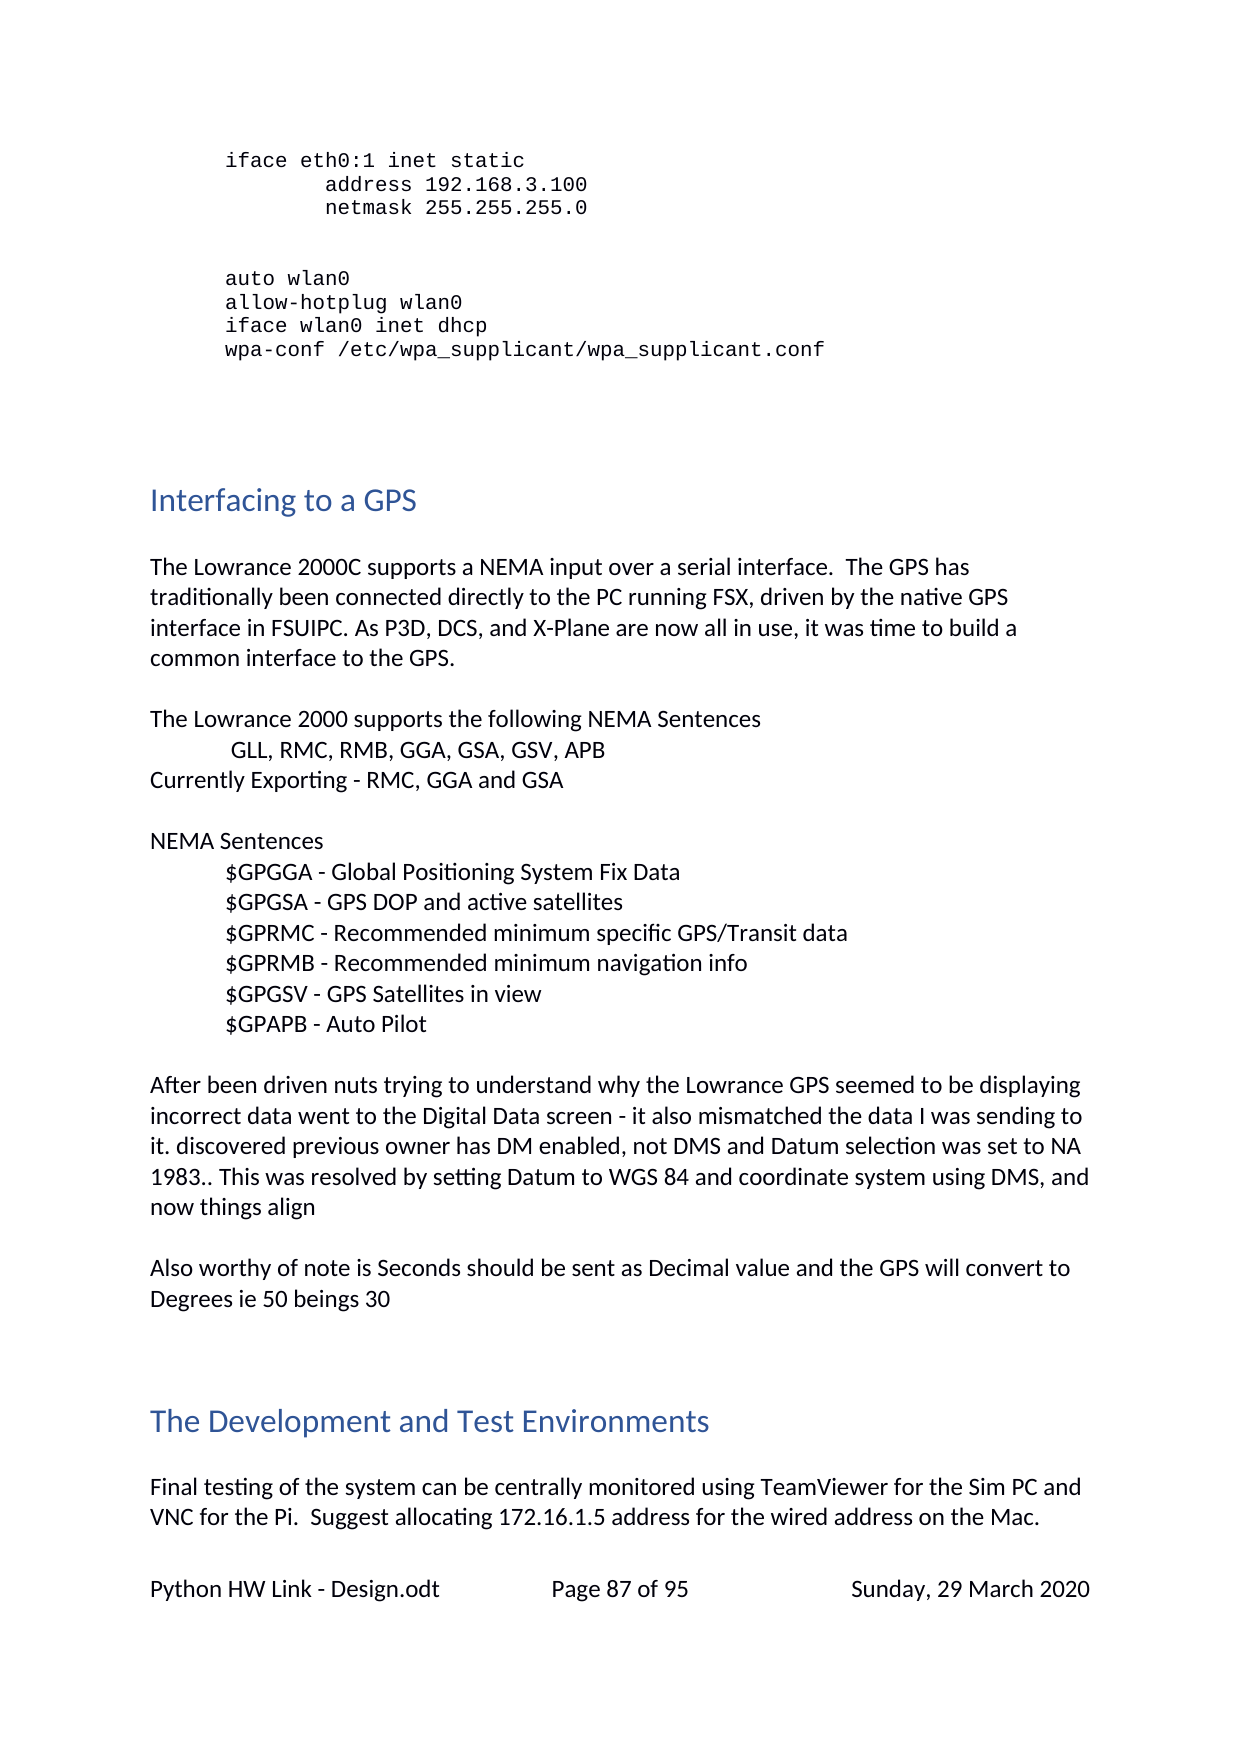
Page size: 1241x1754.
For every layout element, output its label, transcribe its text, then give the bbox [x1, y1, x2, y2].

text NEMA Sentences [150, 825, 1090, 856]
text GLL, RMC, RMB, GGA, GSA, GSV, APB [225, 734, 1090, 764]
text $GPRMB - Recommended minimum navigation info [225, 947, 1090, 978]
text The Lowrance 2000C supports a NEMA input over a serial interface. The GPS has traditionally been connected directly to the PC running FSX, driven by the native GPS interface in FSUIPC. As P3D, DCS, and X-Plane are now all in use, it was time to build a common interface to the GPS. [150, 551, 1090, 673]
text Final testing of the system can be centrally monitored using TeamViewer for the Sim PC and VNC for the Pi. Suggest allocating 172.16.1.5 address for the wired address on the Mac. [150, 1471, 1090, 1532]
text Currently Exporting - RMC, GGA and GSA [150, 764, 1090, 795]
text iface eth0:1 inet static address 192.168.3.100 netmask 255.255.255.0 auto wlan0 allow-hotplug wlan0 iface wlan0 inet dhcp wpa-conf /etc/wpa_supplicant/wpa_supplicant.conf [225, 150, 1090, 393]
text $GPGGA - Global Positioning System Fix Data [225, 856, 1090, 886]
text After been driven nuts trying to understand why the Lowrance GPS seemed to be displaying incorrect data went to the Digital Data screen - it also mismatched the data I was sending to it. discovered previous owner has DM enabled, not DMS and Datum selection was set to NA 1983.. This was resolved by setting Datum to WGS 84 and coordinate system using DMS, and now things align [150, 1069, 1090, 1222]
subtitle The Development and Test Environments [150, 1400, 1090, 1440]
text Also worthy of note is Seconds should be sent as Decimal value and the GPS will convert to Degrees ie 50 beings 30 [150, 1253, 1090, 1314]
text $GPGSA - GPS DOP and active satellites [225, 886, 1090, 917]
text $GPAPB - Auto Pilot [225, 1008, 1090, 1039]
subtitle Interfacing to a GPS [150, 479, 1090, 520]
text $GPGSV - GPS Satellites in view [225, 978, 1090, 1008]
text The Lowrance 2000 supports the following NEMA Sentences [150, 703, 1090, 734]
text $GPRMC - Recommended minimum specific GPS/Transit data [225, 917, 1090, 947]
